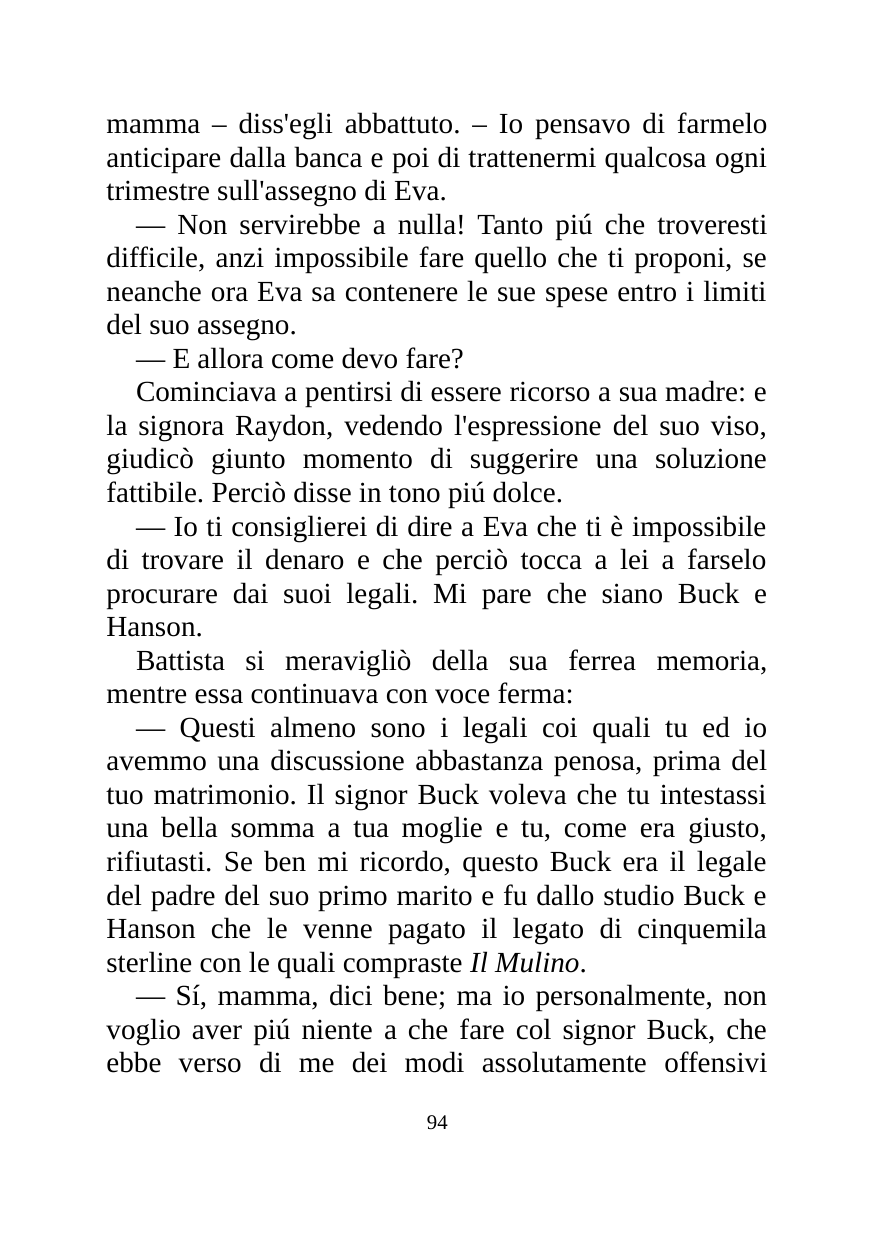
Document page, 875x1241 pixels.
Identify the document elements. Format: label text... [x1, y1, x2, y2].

text — Io ti consiglierei di dire a Eva che ti è impossibile di trovare il denaro e che perciò tocca a lei a farselo procurare dai suoi legali. Mi pare che siano Buck e Hanson. [106, 509, 768, 643]
text Cominciava a pentirsi di essere ricorso a sua madre: e la signora Raydon, vedendo l'espressione del suo viso, giudicò giunto momento di suggerire una soluzione fattibile. Perciò disse in tono piú dolce. [106, 374, 768, 509]
text — Questi almeno sono i legali coi quali tu ed io avemmo una discussione abbastanza penosa, prima del tuo matrimonio. Il signor Buck voleva che tu intestassi una bella somma a tua moglie e tu, come era giusto, rifiutasti. Se ben mi ricordo, questo Buck era il legale del padre del suo primo marito e fu dallo studio Buck e Hanson che le venne pagato il legato di cinquemila sterline con le quali compraste Il Mulino. [106, 710, 768, 978]
text — Non servirebbe a nulla! Tanto piú che troveresti difficile, anzi impossibile fare quello che ti proponi, se neanche ora Eva sa contenere le sue spese entro i limiti del suo assegno. [106, 207, 768, 341]
text — E allora come devo fare? [106, 341, 768, 374]
text mamma – diss'egli abbattuto. – Io pensavo di farmelo anticipare dalla banca e poi di trattenermi qualcosa ogni trimestre sull'assegno di Eva. [106, 106, 768, 207]
text — Sí, mamma, dici bene; ma io personalmente, non voglio aver piú niente a che fare col signor Buck, che ebbe verso di me dei modi assolutamente offensivi [106, 978, 768, 1079]
text Battista si meravigliò della sua ferrea memoria, mentre essa continuava con voce ferma: [106, 643, 768, 710]
